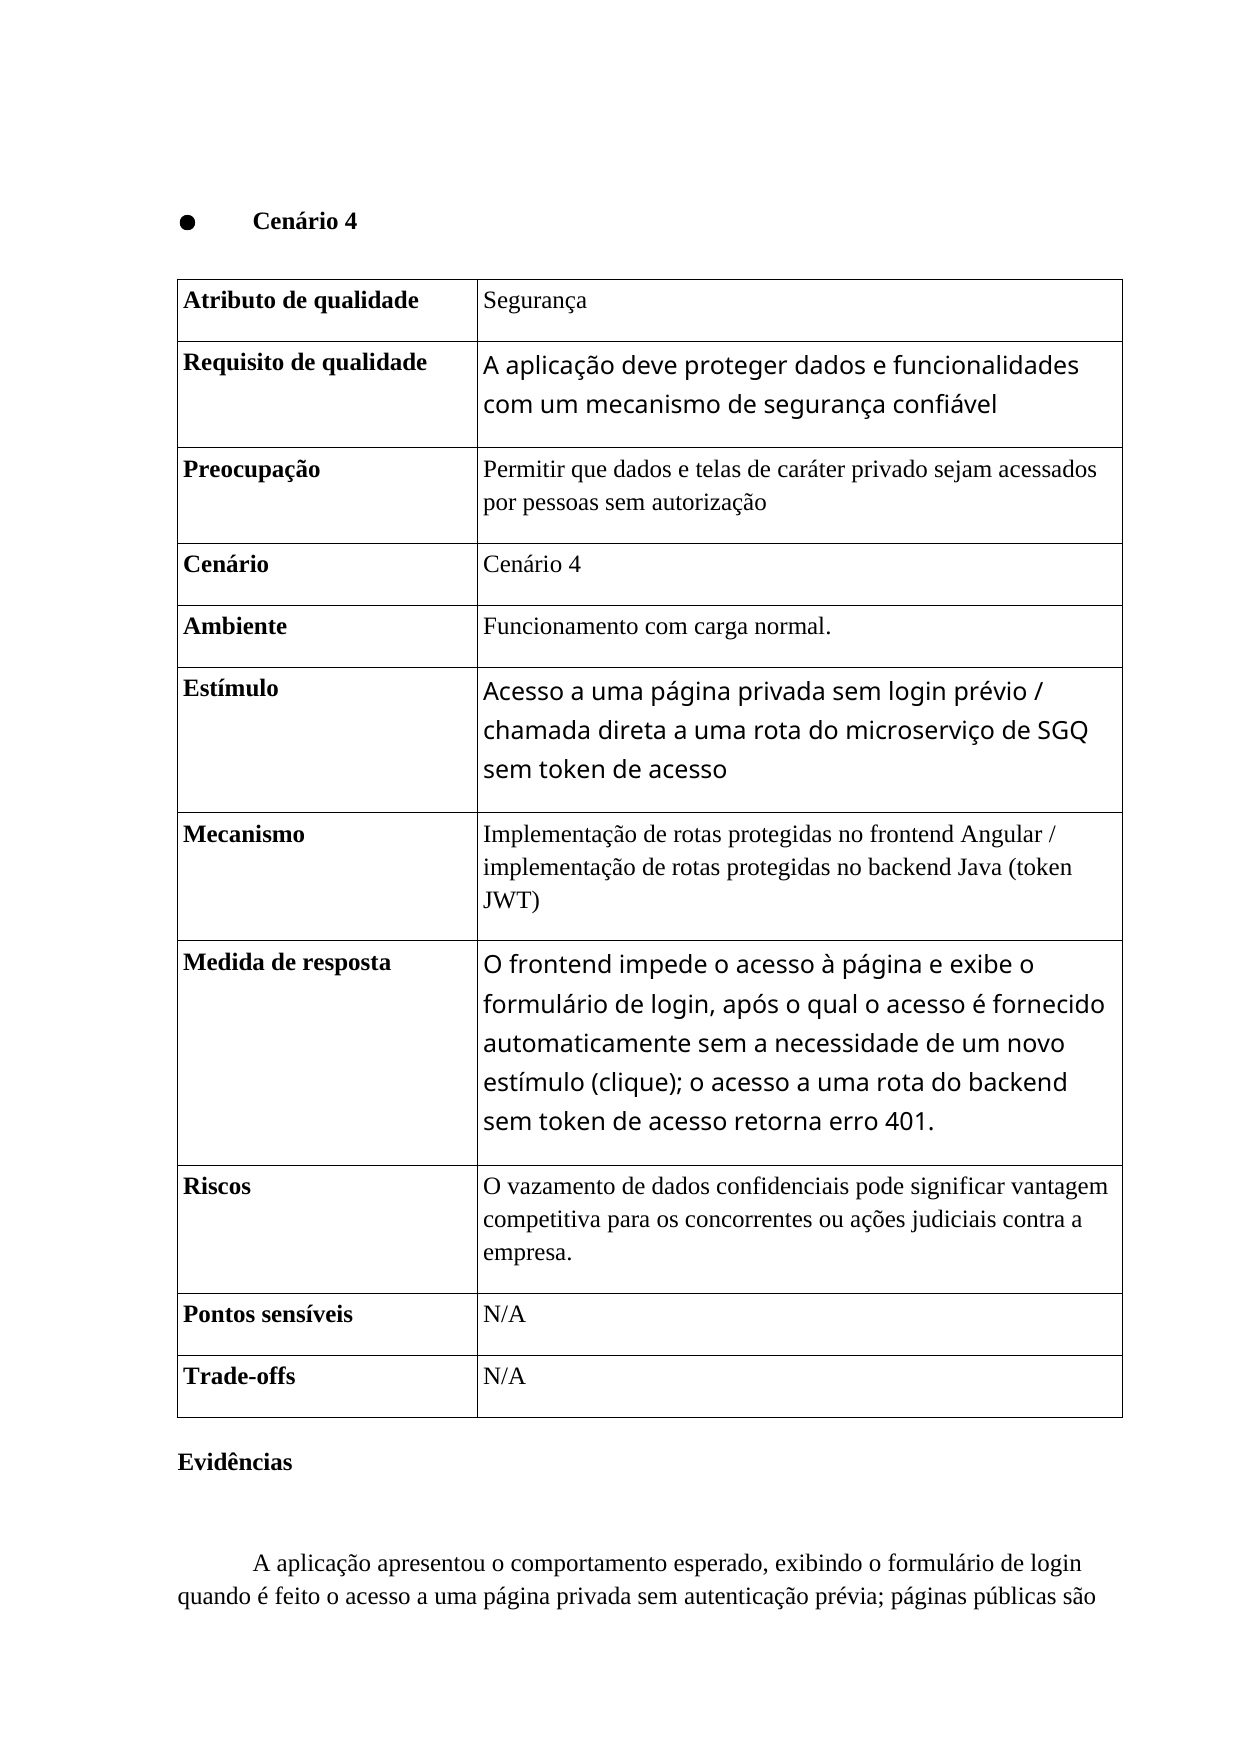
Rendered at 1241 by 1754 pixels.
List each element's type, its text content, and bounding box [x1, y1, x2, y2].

table_cell N/A [478, 1294, 1122, 1355]
table_header Atributo de qualidade [178, 280, 477, 341]
text A aplicação apresentou o comportamento esperado, exibindo o formulário de login quando é feito o acesso a uma página privada sem autenticação prévia; páginas públicas são [177, 1548, 1122, 1610]
list Cenário 4 [177, 206, 1122, 235]
table_cell N/A [478, 1356, 1122, 1417]
text Evidências [177, 1447, 1122, 1476]
table_cell A aplicação deve proteger dados e funcionalidades com um mecanismo de segurança confiável [478, 342, 1122, 447]
table_cell Preocupação [178, 448, 477, 542]
table_cell Implementação de rotas protegidas no frontend Angular / implementação de rotas protegidas no backend Java (token JWT) [478, 813, 1122, 940]
table_cell Cenário 4 [478, 544, 1122, 604]
table_cell Medida de resposta [178, 941, 477, 1164]
table_cell Funcionamento com carga normal. [478, 606, 1122, 667]
table_cell Ambiente [178, 606, 477, 667]
table_cell Mecanismo [178, 813, 477, 940]
table_cell Acesso a uma página privada sem login prévio / chamada direta a uma rota do microserviço de SGQ sem token de acesso [478, 668, 1122, 812]
table_header Segurança [478, 280, 1122, 341]
table_cell Pontos sensíveis [178, 1294, 477, 1355]
table_cell O frontend impede o acesso à página e exibe o formulário de login, após o qual o acesso é fornecido automaticamente sem a necessidade de um novo estímulo (clique); o acesso a uma rota do backend sem token de acesso retorna erro 401. [478, 941, 1122, 1164]
table_cell Estímulo [178, 668, 477, 812]
table_cell Trade-offs [178, 1356, 477, 1417]
table_cell O vazamento de dados confidenciais pode significar vantagem competitiva para os concorrentes ou ações judiciais contra a empresa. [478, 1166, 1122, 1293]
table_cell Permitir que dados e telas de caráter privado sejam acessados por pessoas sem autorização [478, 448, 1122, 542]
table_cell Riscos [178, 1166, 477, 1293]
table_cell Cenário [178, 544, 477, 604]
table_cell Requisito de qualidade [178, 342, 477, 447]
